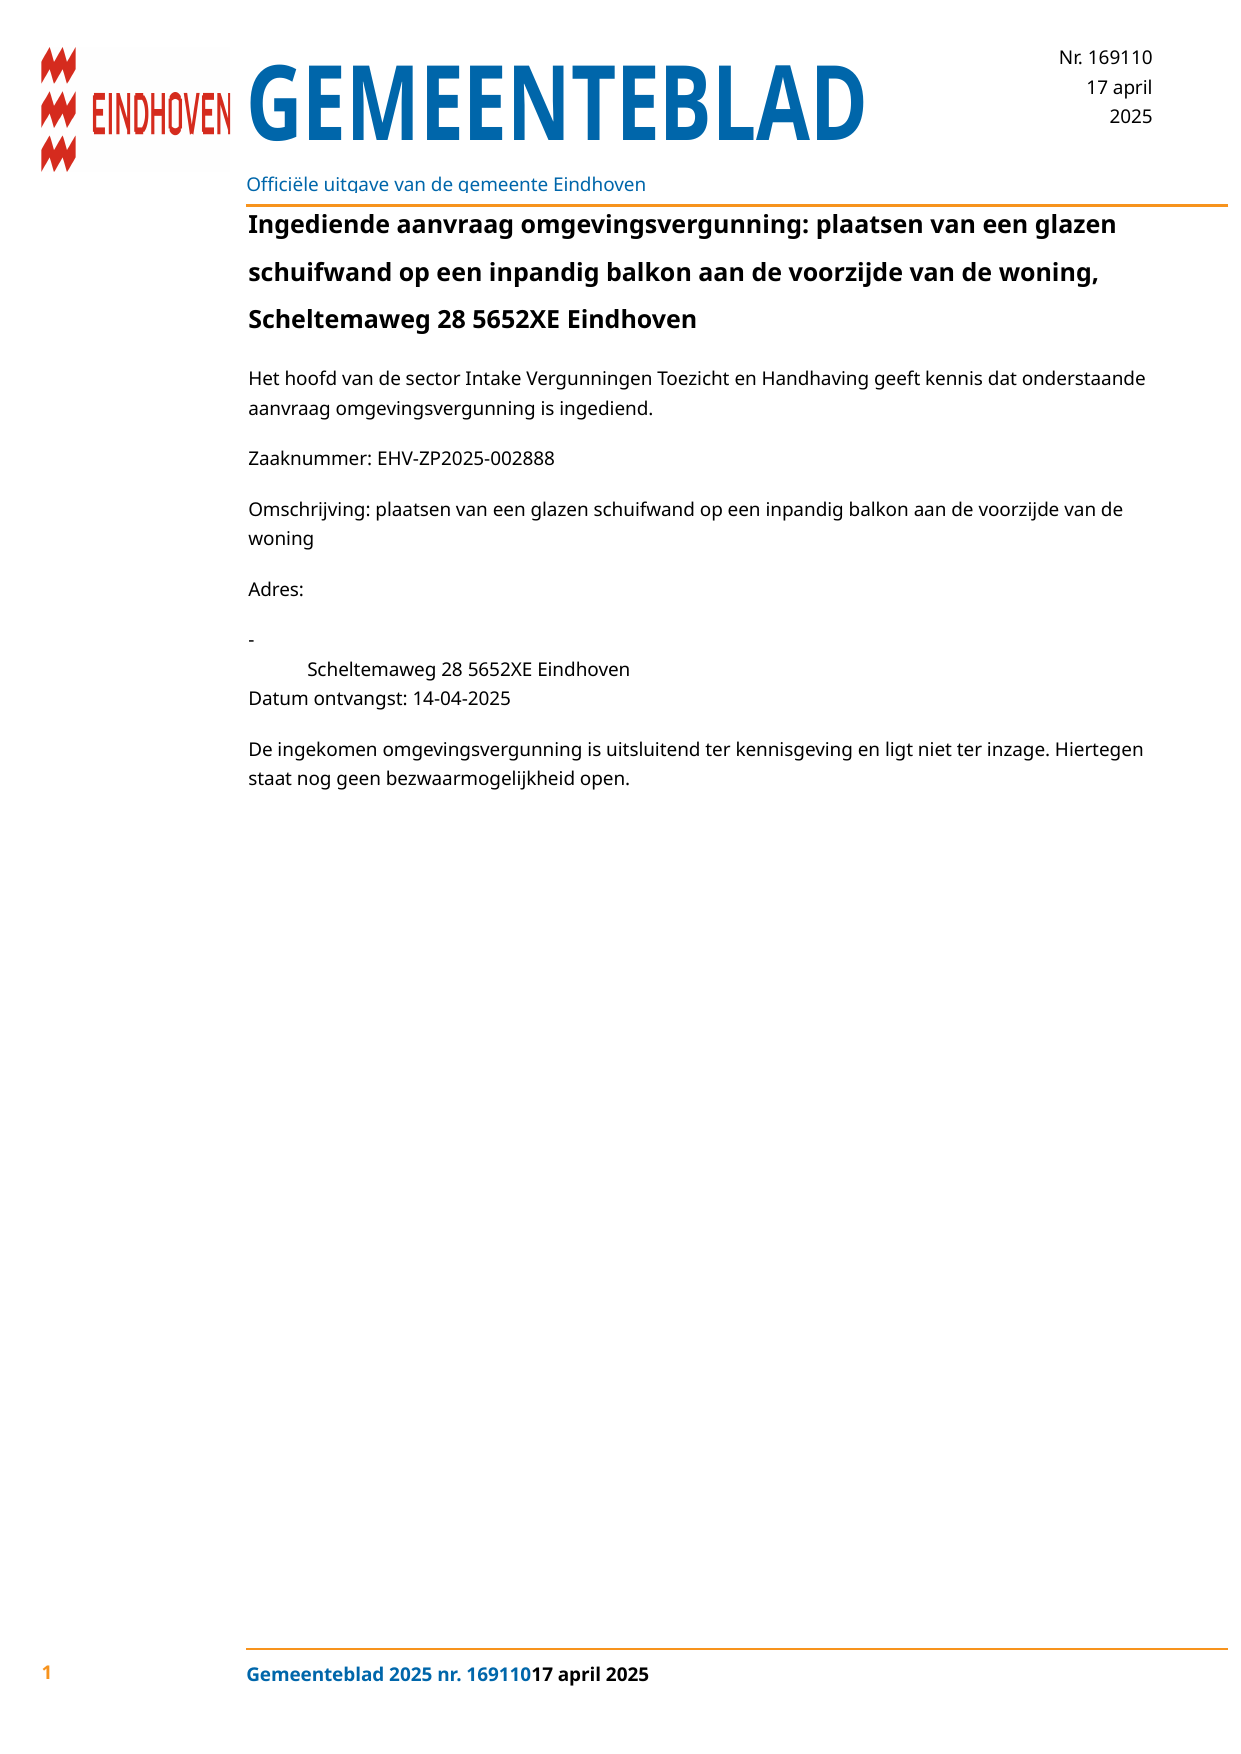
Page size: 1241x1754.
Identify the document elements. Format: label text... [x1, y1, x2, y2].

text Zaaknummer: EHV-ZP2025-002888 [248, 446, 1152, 471]
list Scheltemaweg 28 5652XE Eindhoven [248, 656, 1152, 682]
picture [41, 47, 231, 172]
text Ingediende aanvraag omgevingsvergunning: plaatsen van een glazen schuifwand op een inpandig balkon aan de voorzijde van de woning, Scheltemaweg 28 5652XE Eindhoven [248, 207, 1152, 336]
text Het hoofd van de sector Intake Vergunningen Toezicht en Handhaving geeft kennis dat onderstaande aanvraag omgevingsvergunning is ingediend. [248, 366, 1152, 421]
text Datum ontvangst: 14-04-2025 [248, 686, 1152, 711]
text Adres: [248, 576, 1152, 602]
text Omschrijving: plaatsen van een glazen schuifwand op een inpandig balkon aan de voorzijde van de woning [248, 496, 1152, 551]
text De ingekomen omgevingsvergunning is uitsluitend ter kennisgeving en ligt niet ter inzage. Hiertegen staat nog geen bezwaarmogelijkheid open. [248, 736, 1152, 791]
